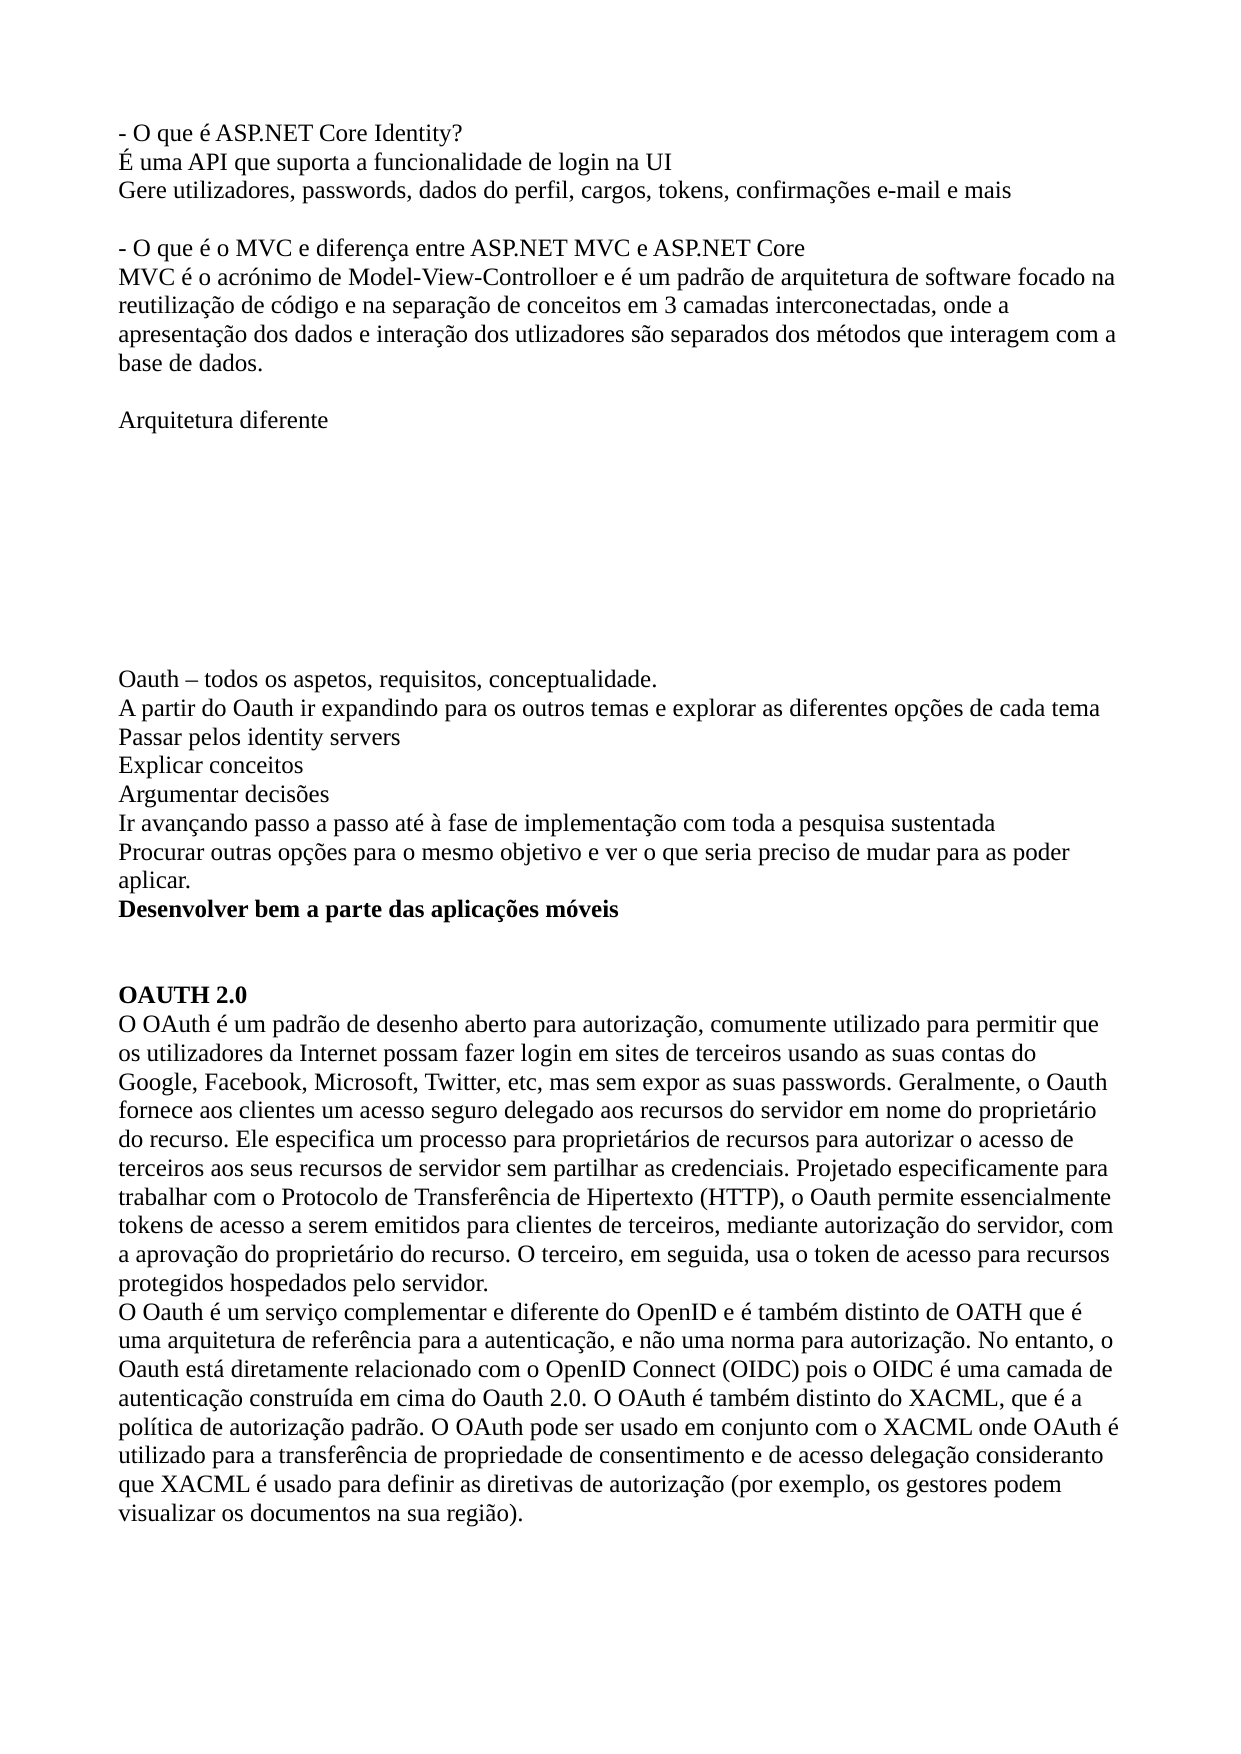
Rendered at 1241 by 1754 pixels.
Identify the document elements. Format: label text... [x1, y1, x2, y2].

text Procurar outras opções para o mesmo objetivo e ver o que seria preciso de mudar para as poder aplicar. [118, 837, 1122, 894]
text É uma API que suporta a funcionalidade de login na UI [118, 147, 1122, 176]
text Arquitetura diferente [118, 406, 1122, 434]
text O Oauth é um serviço complementar e diferente do OpenID e é também distinto de OATH que é uma arquitetura de referência para a autenticação, e não uma norma para autorização. No entanto, o Oauth está diretamente relacionado com o OpenID Connect (OIDC) pois o OIDC é uma camada de autenticação construída em cima do Oauth 2.0. O OAuth é também distinto do XACML, que é a política de autorização padrão. O OAuth pode ser usado em conjunto com o XACML onde OAuth é utilizado para a transferência de propriedade de consentimento e de acesso delegação consideranto que XACML é usado para definir as diretivas de autorização (por exemplo, os gestores podem visualizar os documentos na sua região). [118, 1297, 1122, 1527]
text MVC é o acrónimo de Model-View-Controlloer e é um padrão de arquitetura de software focado na reutilização de código e na separação de conceitos em 3 camadas interconectadas, onde a apresentação dos dados e interação dos utlizadores são separados dos métodos que interagem com a base de dados. [118, 262, 1122, 377]
text - O que é ASP.NET Core Identity? [118, 118, 1122, 147]
text Argumentar decisões [118, 779, 1122, 808]
text A partir do Oauth ir expandindo para os outros temas e explorar as diferentes opções de cada tema [118, 693, 1122, 722]
text Passar pelos identity servers [118, 722, 1122, 751]
text O OAuth é um padrão de desenho aberto para autorização, comumente utilizado para permitir que os utilizadores da Internet possam fazer login em sites de terceiros usando as suas contas do Google, Facebook, Microsoft, Twitter, etc, mas sem expor as suas passwords. Geralmente, o Oauth fornece aos clientes um acesso seguro delegado aos recursos do servidor em nome do proprietário do recurso. Ele especifica um processo para proprietários de recursos para autorizar o acesso de terceiros aos seus recursos de servidor sem partilhar as credenciais. Projetado especificamente para trabalhar com o Protocolo de Transferência de Hipertexto (HTTP), o Oauth permite essencialmente tokens de acesso a serem emitidos para clientes de terceiros, mediante autorização do servidor, com a aprovação do proprietário do recurso. O terceiro, em seguida, usa o token de acesso para recursos protegidos hospedados pelo servidor. [118, 1009, 1122, 1297]
text Desenvolver bem a parte das aplicações móveis [118, 894, 1122, 923]
text Oauth – todos os aspetos, requisitos, conceptualidade. [118, 664, 1122, 693]
text OAUTH 2.0 [118, 981, 1122, 1009]
text Explicar conceitos [118, 751, 1122, 779]
text Gere utilizadores, passwords, dados do perfil, cargos, tokens, confirmações e-mail e mais [118, 176, 1122, 204]
text - O que é o MVC e diferença entre ASP.NET MVC e ASP.NET Core [118, 233, 1122, 262]
text Ir avançando passo a passo até à fase de implementação com toda a pesquisa sustentada [118, 808, 1122, 837]
